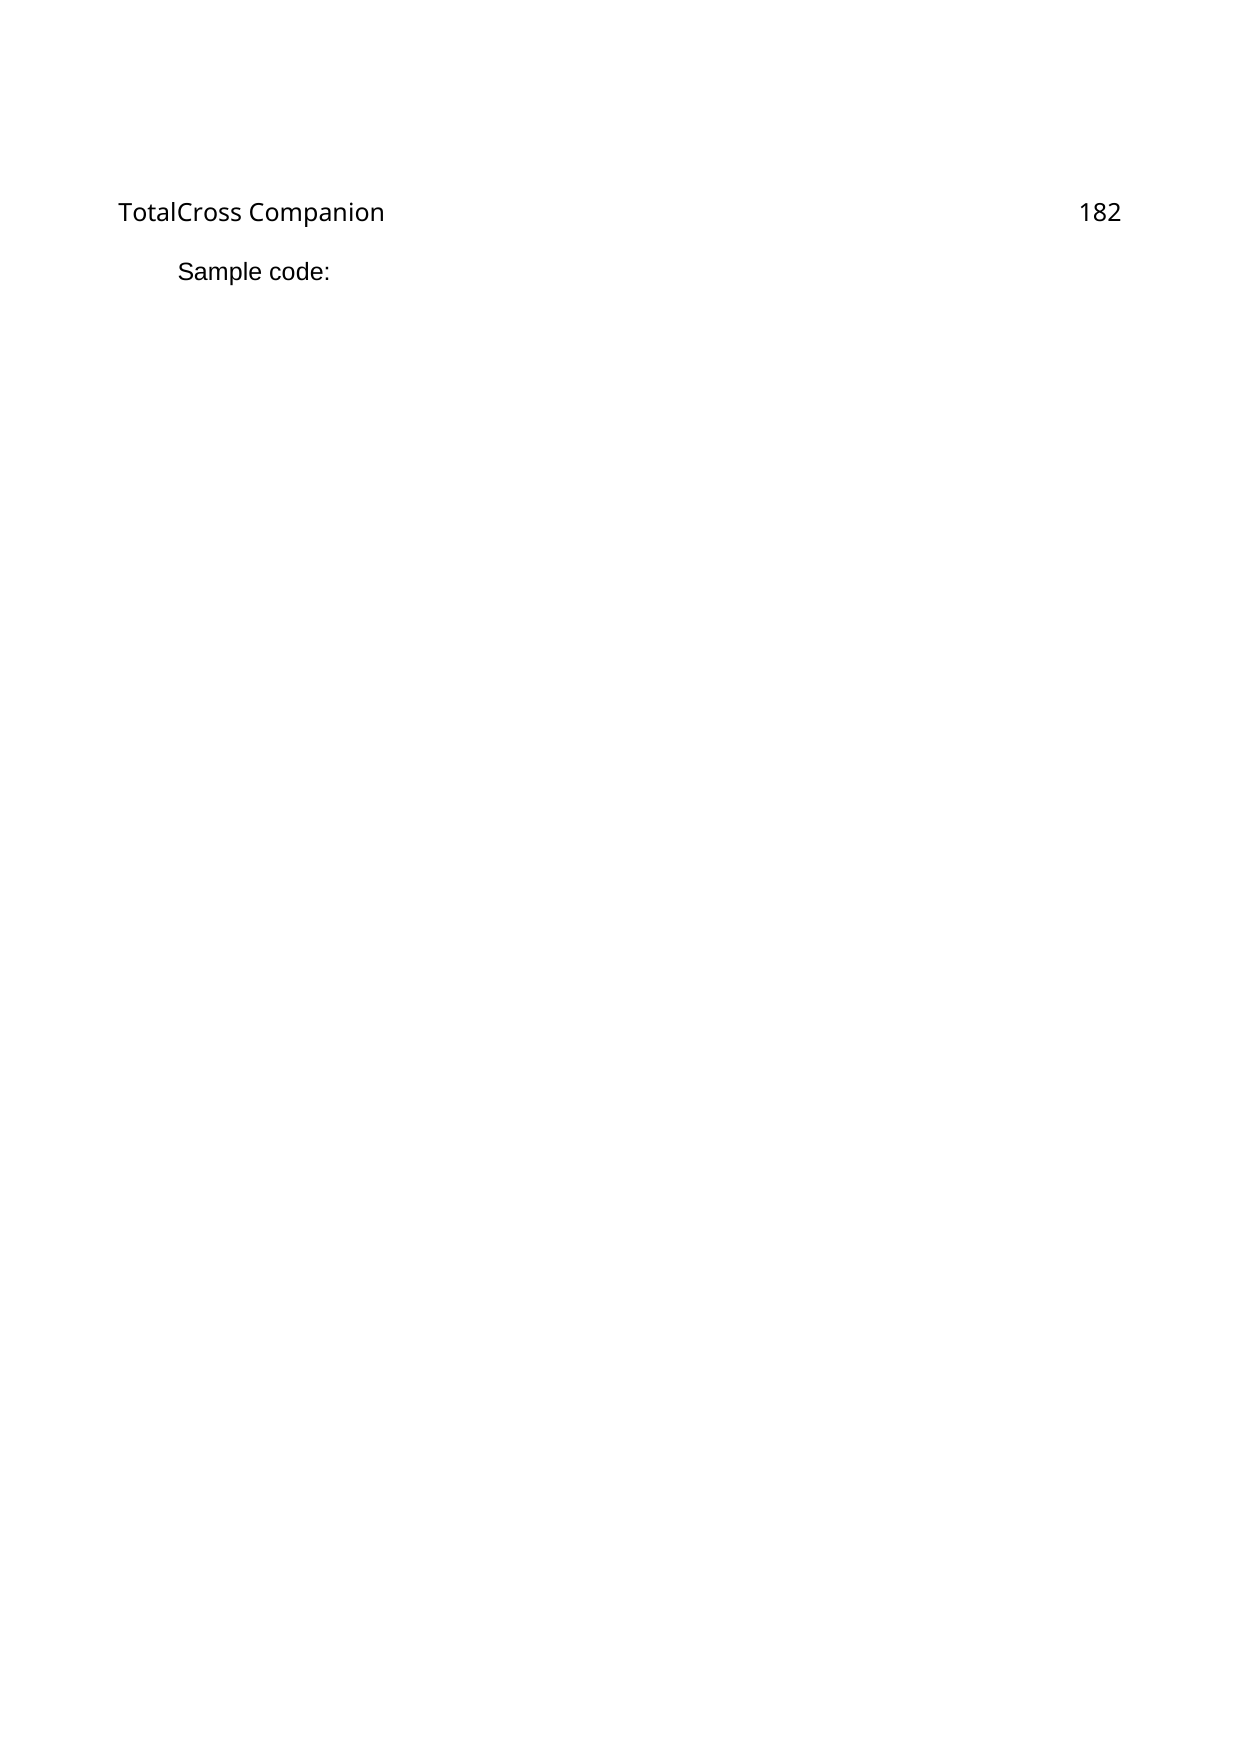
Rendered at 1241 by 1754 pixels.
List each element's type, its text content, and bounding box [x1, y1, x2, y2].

text Sample code: [118, 258, 1122, 286]
